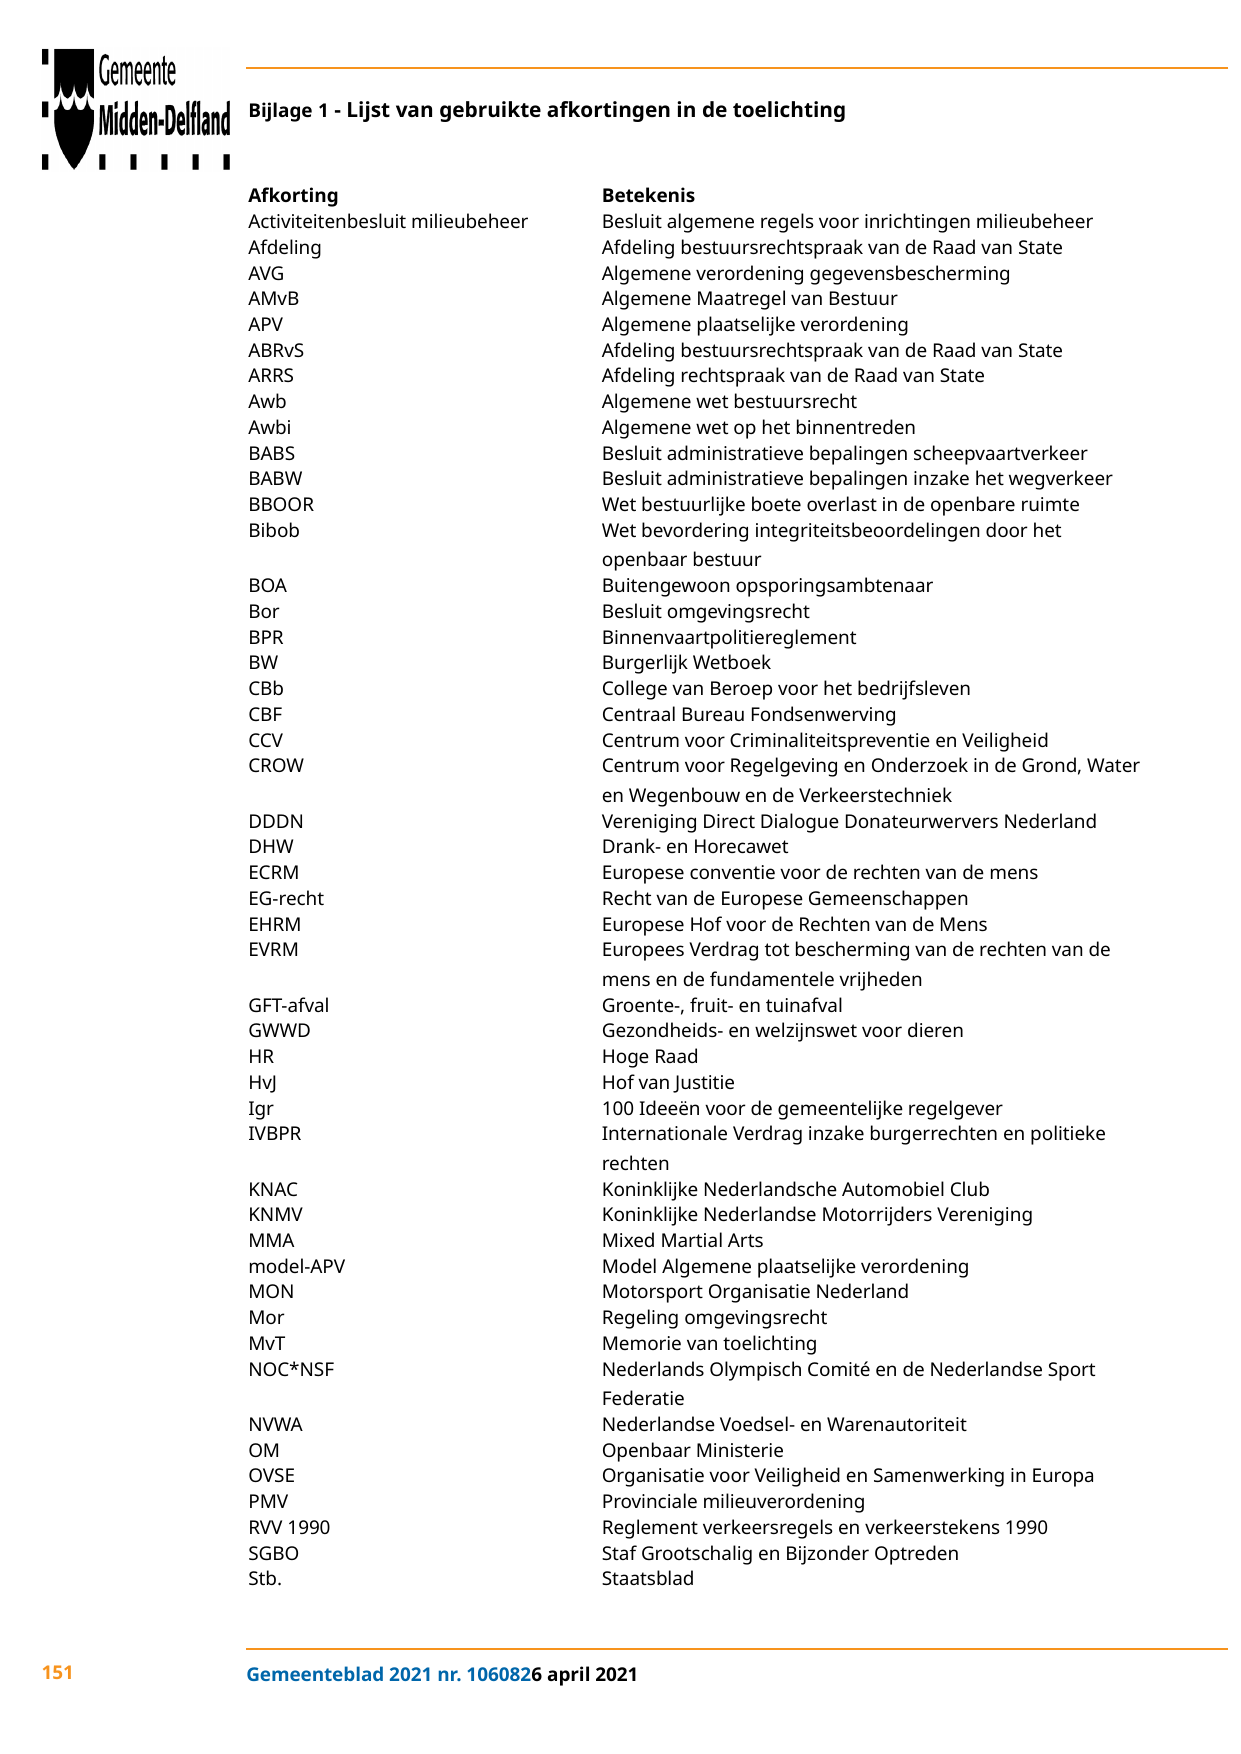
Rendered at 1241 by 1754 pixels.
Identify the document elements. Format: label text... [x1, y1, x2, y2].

table_cell Binnenvaartpolitiereglement [602, 624, 1152, 649]
table_cell Regeling omgevingsrecht [602, 1304, 1152, 1330]
table_cell Staatsblad [602, 1566, 1152, 1591]
table_cell Groente-, fruit- en tuinafval [602, 992, 1152, 1017]
table_cell Mixed Martial Arts [602, 1227, 1152, 1253]
table_cell BPR [248, 624, 602, 649]
table_cell NOC*NSF [248, 1356, 602, 1411]
table_cell Igr [248, 1095, 602, 1120]
table_cell Wet bestuurlijke boete overlast in de openbare ruimte [602, 491, 1152, 517]
table_cell Memorie van toelichting [602, 1330, 1152, 1356]
table_cell SGBO [248, 1540, 602, 1566]
table_cell KNMV [248, 1201, 602, 1227]
table_cell Drank- en Horecawet [602, 834, 1152, 859]
table_cell Centrum voor Regelgeving en Onderzoek in de Grond, Water en Wegenbouw en de Verkeerstechniek [602, 753, 1152, 808]
table_cell DDDN [248, 808, 602, 833]
table_cell Afdeling bestuursrechtspraak van de Raad van State [602, 337, 1152, 363]
table_cell Algemene wet bestuursrecht [602, 389, 1152, 414]
table_cell Koninklijke Nederlandsche Automobiel Club [602, 1176, 1152, 1201]
picture [41, 47, 231, 172]
table_cell model-APV [248, 1253, 602, 1279]
table_cell MMA [248, 1227, 602, 1253]
table_cell HvJ [248, 1069, 602, 1095]
table_cell Vereniging Direct Dialogue Donateurwervers Nederland [602, 808, 1152, 833]
table_cell CBb [248, 675, 602, 701]
table_cell Europees Verdrag tot bescherming van de rechten van de mens en de fundamentele vrijheden [602, 936, 1152, 992]
table_cell Europese Hof voor de Rechten van de Mens [602, 911, 1152, 936]
table_cell BW [248, 650, 602, 675]
table_cell BABW [248, 466, 602, 491]
table_cell Openbaar Ministerie [602, 1437, 1152, 1463]
table_cell Algemene Maatregel van Bestuur [602, 286, 1152, 311]
table_cell Europese conventie voor de rechten van de mens [602, 859, 1152, 885]
table_cell Algemene plaatselijke verordening [602, 311, 1152, 337]
table_cell APV [248, 311, 602, 337]
table_header Betekenis [602, 183, 1152, 208]
table_cell Staf Grootschalig en Bijzonder Optreden [602, 1540, 1152, 1566]
table_cell Nederlandse Voedsel- en Warenautoriteit [602, 1411, 1152, 1437]
table_cell Awb [248, 389, 602, 414]
table_cell OVSE [248, 1463, 602, 1488]
table_cell Provinciale milieuverordening [602, 1488, 1152, 1514]
table_cell Bibob [248, 517, 602, 572]
table_cell Besluit administratieve bepalingen scheepvaartverkeer [602, 440, 1152, 466]
table_cell CBF [248, 701, 602, 727]
table_cell Bor [248, 598, 602, 624]
table_cell Koninklijke Nederlandse Motorrijders Vereniging [602, 1201, 1152, 1227]
table_cell EHRM [248, 911, 602, 936]
table_cell Centraal Bureau Fondsenwerving [602, 701, 1152, 727]
table_cell BABS [248, 440, 602, 466]
table_cell Motorsport Organisatie Nederland [602, 1279, 1152, 1304]
table_cell Afdeling [248, 234, 602, 260]
table_cell DHW [248, 834, 602, 859]
table_cell Mor [248, 1304, 602, 1330]
table_cell Algemene verordening gegevensbescherming [602, 260, 1152, 286]
table_cell AMvB [248, 286, 602, 311]
table_cell MON [248, 1279, 602, 1304]
table_cell EG-recht [248, 885, 602, 911]
table_cell AVG [248, 260, 602, 286]
table_cell Besluit administratieve bepalingen inzake het wegverkeer [602, 466, 1152, 491]
table_cell BBOOR [248, 491, 602, 517]
table_header Afkorting [248, 183, 602, 208]
table_cell Afdeling bestuursrechtspraak van de Raad van State [602, 234, 1152, 260]
table_cell OM [248, 1437, 602, 1463]
table_cell Reglement verkeersregels en verkeerstekens 1990 [602, 1514, 1152, 1540]
table_cell RVV 1990 [248, 1514, 602, 1540]
table_cell Hoge Raad [602, 1043, 1152, 1069]
table_cell Afdeling rechtspraak van de Raad van State [602, 363, 1152, 388]
table_cell Gezondheids- en welzijnswet voor dieren [602, 1018, 1152, 1043]
table_cell MvT [248, 1330, 602, 1356]
table_cell GWWD [248, 1018, 602, 1043]
table_cell IVBPR [248, 1120, 602, 1176]
table_cell PMV [248, 1488, 602, 1514]
table_cell Centrum voor Criminaliteitspreventie en Veiligheid [602, 727, 1152, 752]
table_cell Internationale Verdrag inzake burgerrechten en politieke rechten [602, 1120, 1152, 1176]
table_cell Besluit algemene regels voor inrichtingen milieubeheer [602, 208, 1152, 234]
table_cell ARRS [248, 363, 602, 388]
table_cell Hof van Justitie [602, 1069, 1152, 1095]
table_cell NVWA [248, 1411, 602, 1437]
table_cell KNAC [248, 1176, 602, 1201]
table_cell Recht van de Europese Gemeenschappen [602, 885, 1152, 911]
table_cell GFT-afval [248, 992, 602, 1017]
table_cell College van Beroep voor het bedrijfsleven [602, 675, 1152, 701]
table_cell Wet bevordering integriteitsbeoordelingen door het openbaar bestuur [602, 517, 1152, 572]
table_cell Nederlands Olympisch Comité en de Nederlandse Sport Federatie [602, 1356, 1152, 1411]
table_cell Organisatie voor Veiligheid en Samenwerking in Europa [602, 1463, 1152, 1488]
table_cell Awbi [248, 414, 602, 440]
text Bijlage 1 - Lijst van gebruikte afkortingen in de toelichting [248, 95, 1152, 123]
table_cell Burgerlijk Wetboek [602, 650, 1152, 675]
table_cell Activiteitenbesluit milieubeheer [248, 208, 602, 234]
table_cell CROW [248, 753, 602, 808]
table_cell Besluit omgevingsrecht [602, 598, 1152, 624]
table_cell BOA [248, 573, 602, 598]
table_cell CCV [248, 727, 602, 752]
table_cell Model Algemene plaatselijke verordening [602, 1253, 1152, 1279]
table_cell Buitengewoon opsporingsambtenaar [602, 573, 1152, 598]
table_cell EVRM [248, 936, 602, 992]
table_cell HR [248, 1043, 602, 1069]
table_cell ECRM [248, 859, 602, 885]
table_cell 100 Ideeën voor de gemeentelijke regelgever [602, 1095, 1152, 1120]
table_cell ABRvS [248, 337, 602, 363]
table_cell Algemene wet op het binnentreden [602, 414, 1152, 440]
table_cell Stb. [248, 1566, 602, 1591]
